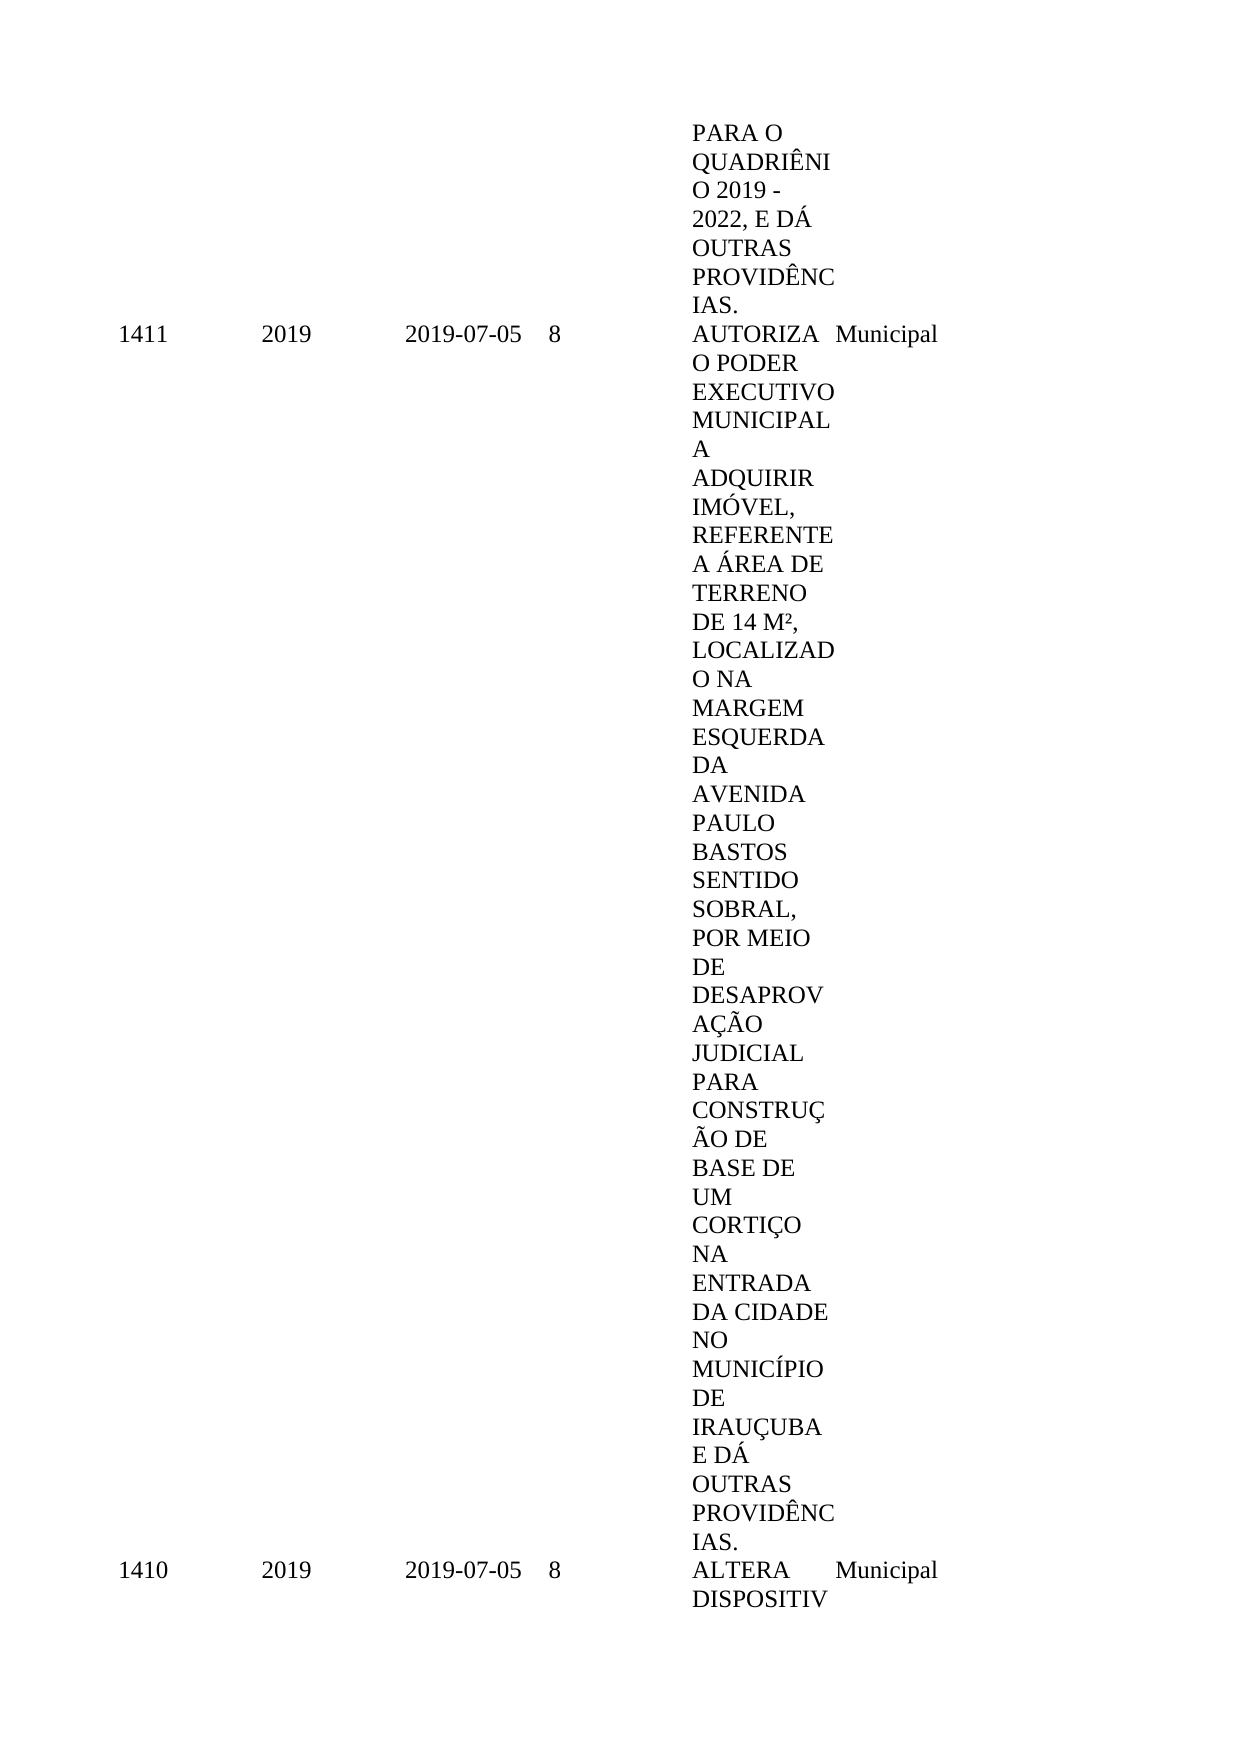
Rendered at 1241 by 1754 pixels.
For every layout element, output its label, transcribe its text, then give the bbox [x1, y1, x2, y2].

table_cell [979, 1556, 1122, 1613]
table_cell 2019-07-05 [405, 319, 548, 1556]
table_cell [405, 118, 548, 319]
table_cell [548, 118, 692, 319]
table_cell [979, 118, 1122, 319]
table_cell [261, 118, 405, 319]
table_cell 8 [548, 319, 692, 1556]
table_cell PARA O QUADRIÊNIO 2019 - 2022, E DÁ OUTRAS PROVIDÊNCIAS. [692, 118, 835, 319]
table_cell Municipal [835, 1556, 979, 1613]
table_cell 1410 [118, 1556, 261, 1613]
table_cell 8 [548, 1556, 692, 1613]
table_cell [835, 118, 979, 319]
table_cell AUTORIZA O PODER EXECUTIVO MUNICIPAL A ADQUIRIR IMÓVEL, REFERENTE A ÁREA DE TERRENO DE 14 M², LOCALIZADO NA MARGEM ESQUERDA DA AVENIDA PAULO BASTOS SENTIDO SOBRAL, POR MEIO DE DESAPROVAÇÃO JUDICIAL PARA CONSTRUÇÃO DE BASE DE UM CORTIÇO NA ENTRADA DA CIDADE NO MUNICÍPIO DE IRAUÇUBA E DÁ OUTRAS PROVIDÊNCIAS. [692, 319, 835, 1556]
table_cell 2019 [261, 1556, 405, 1613]
table_cell Municipal [835, 319, 979, 1556]
table_cell ALTERA DISPOSITIV [692, 1556, 835, 1613]
table_cell 2019-07-05 [405, 1556, 548, 1613]
table_cell [979, 319, 1122, 1556]
table_cell 2019 [261, 319, 405, 1556]
table_cell 1411 [118, 319, 261, 1556]
table_cell [118, 118, 261, 319]
